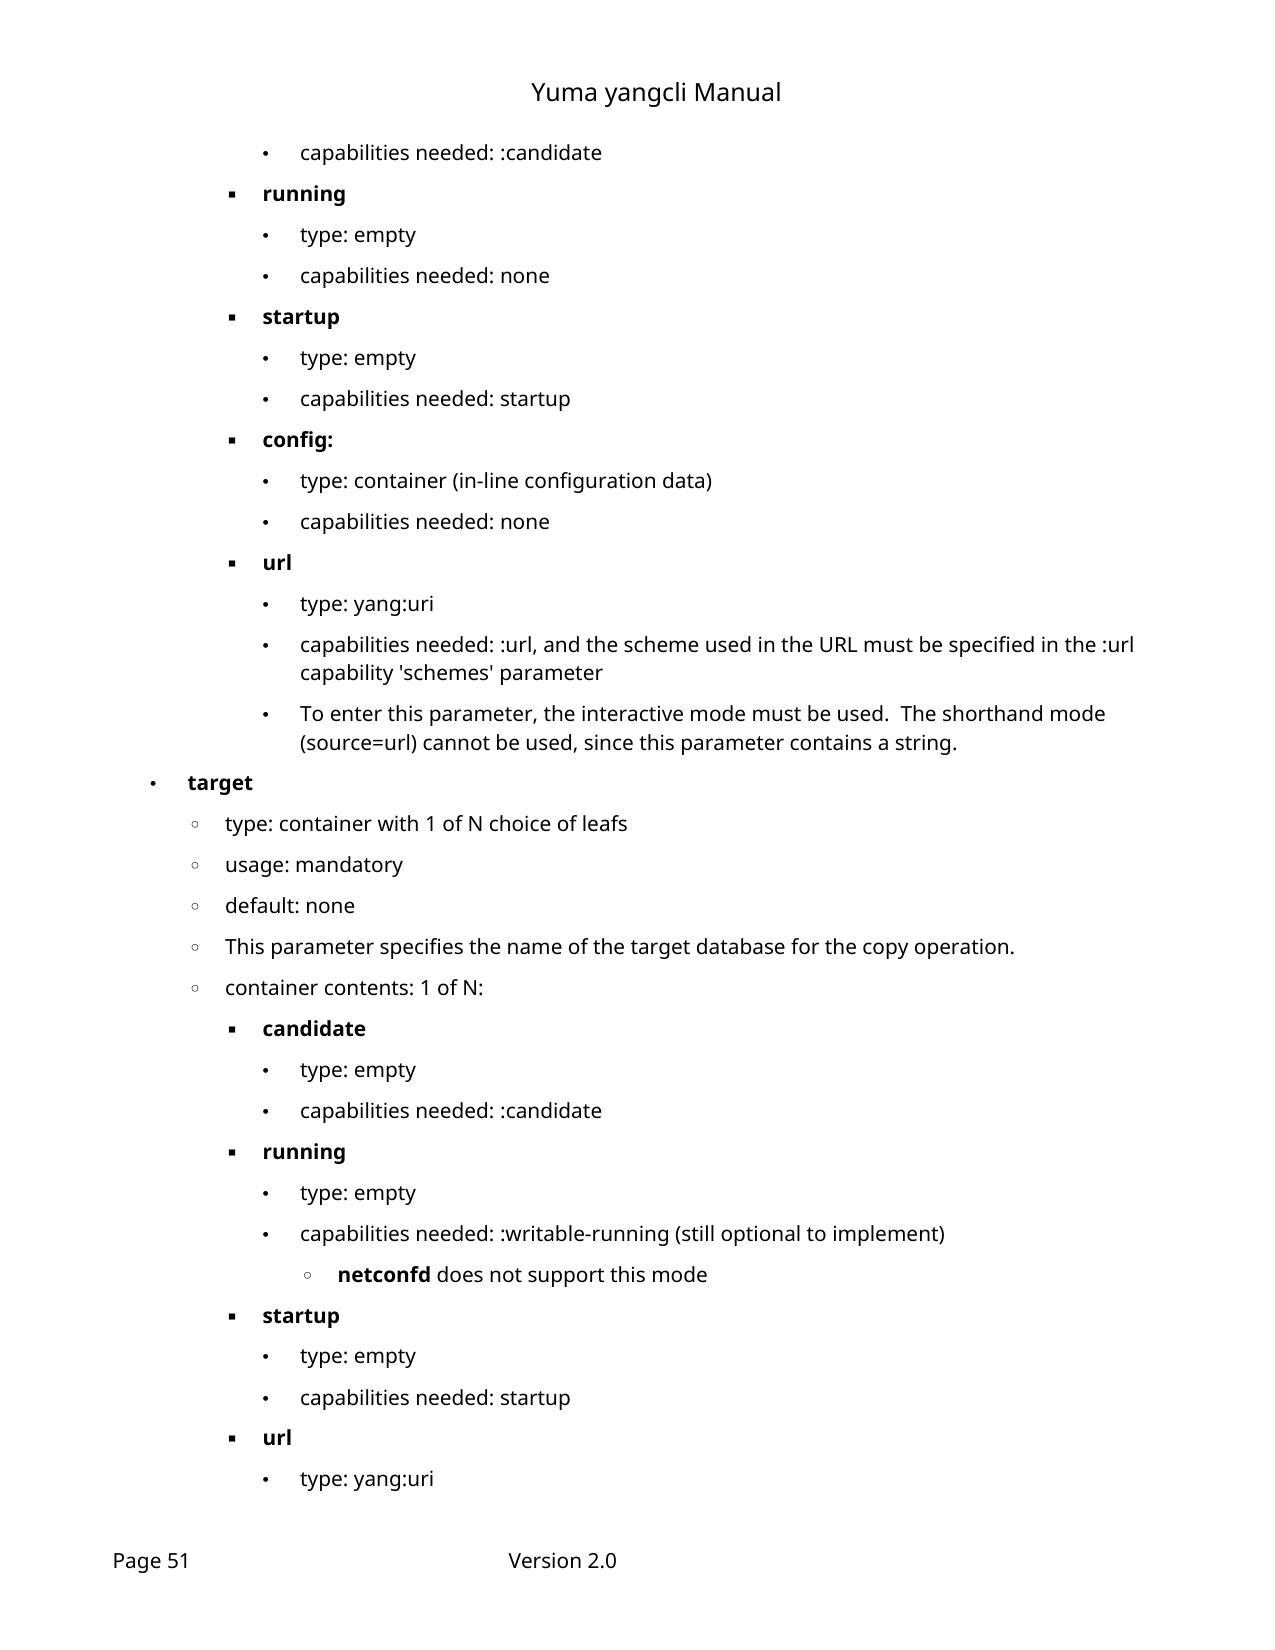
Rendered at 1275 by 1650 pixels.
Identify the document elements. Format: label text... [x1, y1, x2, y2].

list usage: mandatory [187, 850, 1200, 879]
list url [225, 1423, 1200, 1452]
list candidate [225, 1014, 1200, 1043]
list type: empty [262, 343, 1200, 372]
list url [225, 548, 1200, 576]
list config: [225, 425, 1200, 453]
list type: empty [262, 220, 1200, 249]
list capabilities needed: startup [262, 1383, 1200, 1411]
list type: empty [262, 1055, 1200, 1083]
list type: container with 1 of N choice of leafs [187, 809, 1200, 838]
list capabilities needed: none [262, 507, 1200, 535]
list type: yang:uri [262, 589, 1200, 617]
list capabilities needed: :candidate [262, 1096, 1200, 1124]
list target [150, 768, 1200, 797]
list type: container (in-line configuration data) [262, 466, 1200, 494]
list startup [225, 302, 1200, 331]
list To enter this parameter, the interactive mode must be used. The shorthand mode (source=url) cannot be used, since this parameter contains a string. [262, 699, 1200, 756]
list capabilities needed: startup [262, 384, 1200, 413]
list default: none [187, 891, 1200, 920]
list capabilities needed: :writable-running (still optional to implement) [262, 1219, 1200, 1247]
list netconfd does not support this mode [300, 1260, 1200, 1288]
list This parameter specifies the name of the target database for the copy operation. [187, 932, 1200, 961]
list startup [225, 1301, 1200, 1329]
list type: yang:uri [262, 1464, 1200, 1493]
list running [225, 1137, 1200, 1165]
list container contents: 1 of N: [187, 973, 1200, 1002]
list running [225, 179, 1200, 208]
list capabilities needed: :url, and the scheme used in the URL must be specified in the :url capability 'schemes' parameter [262, 630, 1200, 687]
list capabilities needed: :candidate [262, 138, 1200, 167]
list type: empty [262, 1342, 1200, 1370]
list type: empty [262, 1178, 1200, 1206]
list capabilities needed: none [262, 261, 1200, 290]
